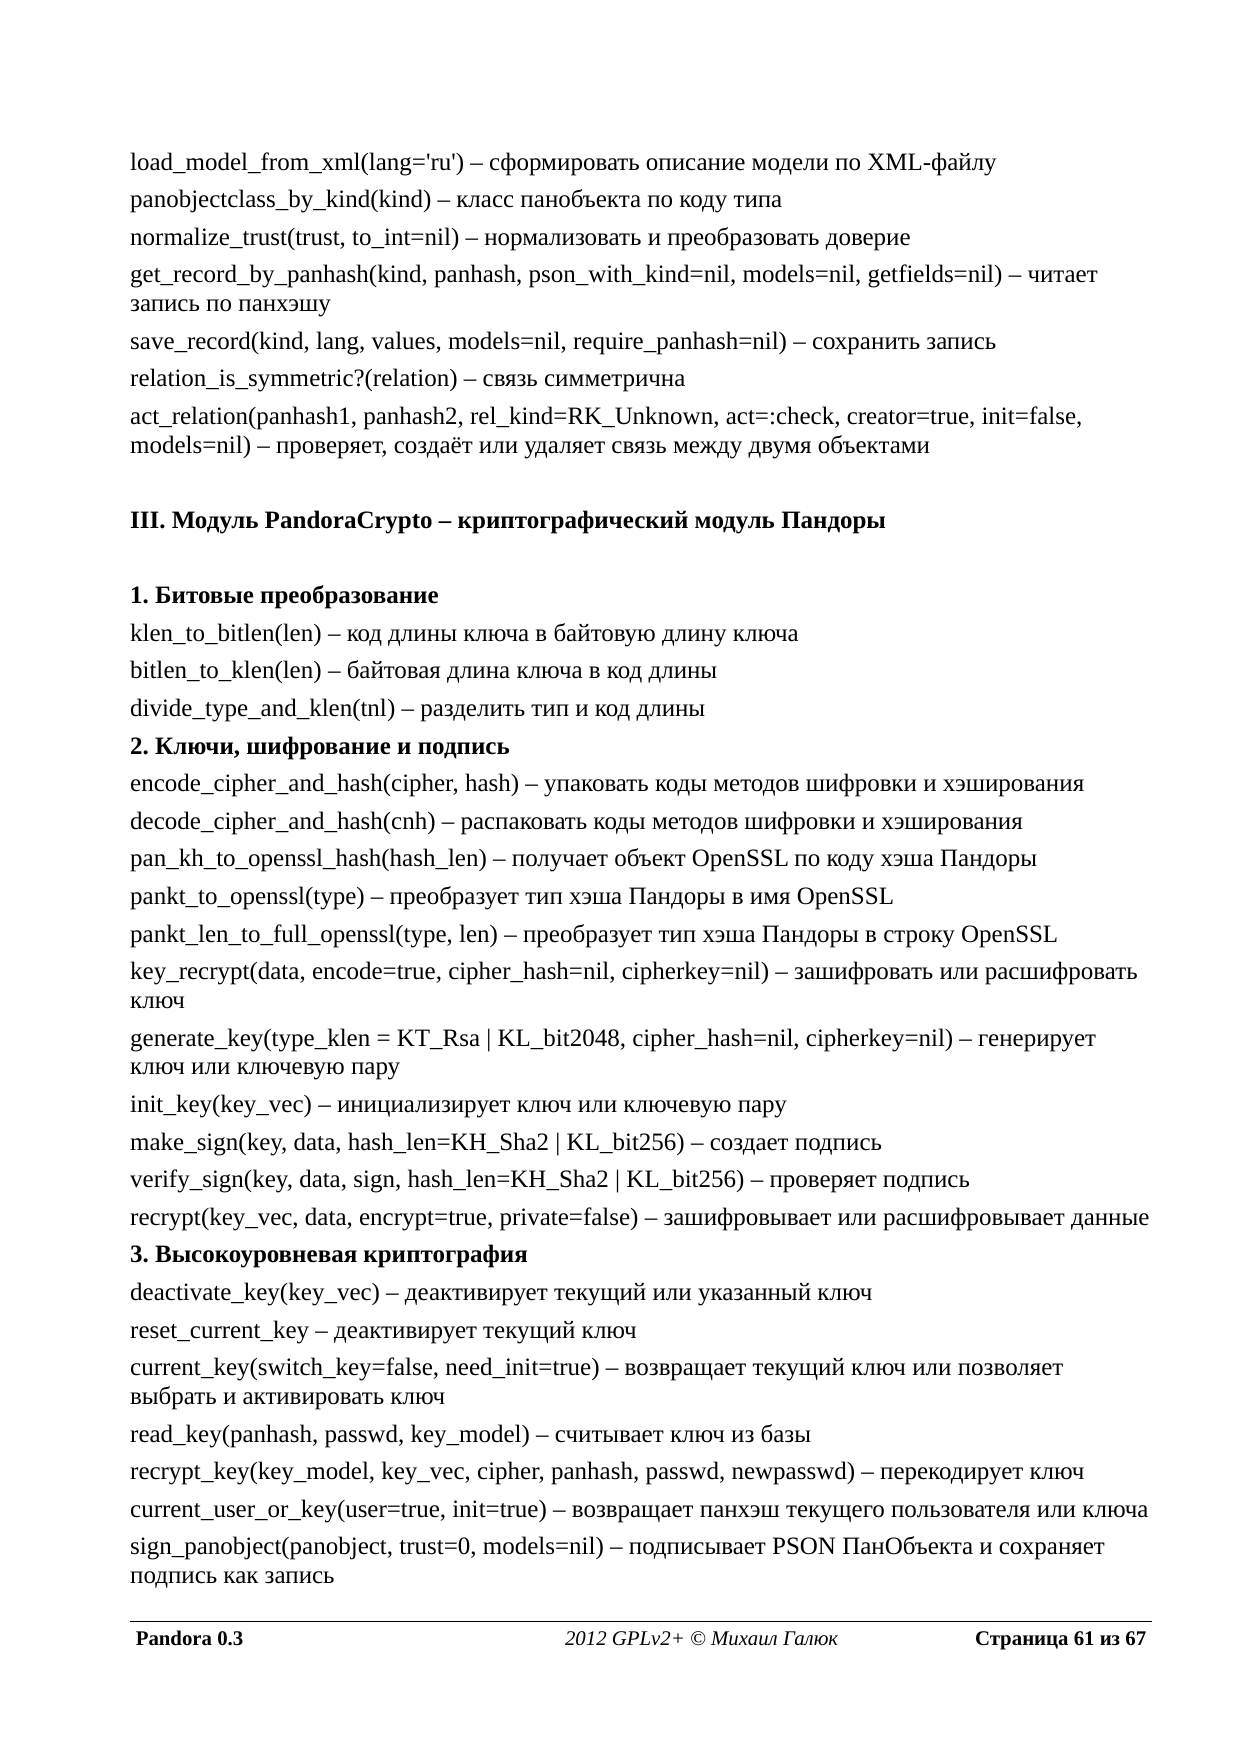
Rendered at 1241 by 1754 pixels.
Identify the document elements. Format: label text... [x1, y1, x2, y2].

text 2. Ключи, шифрование и подпись [130, 731, 1152, 759]
text read_key(panhash, passwd, key_model) – считывает ключ из базы [130, 1419, 1152, 1447]
text divide_type_and_klen(tnl) – разделить тип и код длины [130, 693, 1152, 722]
text bitlen_to_klen(len) – байтовая длина ключа в код длины [130, 656, 1152, 684]
text pankt_len_to_full_openssl(type, len) – преобразует тип хэша Пандоры в строку OpenSSL [130, 919, 1152, 947]
text act_relation(panhash1, panhash2, rel_kind=RK_Unknown, act=:check, creator=true, init=false, models=nil) – проверяет, создаёт или удаляет связь между двумя объектами [130, 401, 1152, 459]
text encode_cipher_and_hash(cipher, hash) – упаковать коды методов шифровки и хэширования [130, 768, 1152, 797]
text klen_to_bitlen(len) – код длины ключа в байтовую длину ключа [130, 618, 1152, 647]
text init_key(key_vec) – инициализирует ключ или ключевую пару [130, 1089, 1152, 1118]
text generate_key(type_klen = KT_Rsa | KL_bit2048, cipher_hash=nil, cipherkey=nil) – генерирует ключ или ключевую пару [130, 1023, 1152, 1080]
text make_sign(key, data, hash_len=KH_Sha2 | KL_bit256) – создает подпись [130, 1127, 1152, 1155]
text key_recrypt(data, encode=true, cipher_hash=nil, cipherkey=nil) – зашифровать или расшифровать ключ [130, 956, 1152, 1014]
text 3. Высокоуровневая криптография [130, 1239, 1152, 1268]
text current_key(switch_key=false, need_init=true) – возвращает текущий ключ или позволяет выбрать и активировать ключ [130, 1352, 1152, 1410]
text verify_sign(key, data, sign, hash_len=KH_Sha2 | KL_bit256) – проверяет подпись [130, 1164, 1152, 1193]
text panobjectclass_by_kind(kind) – класс панобъекта по коду типа [130, 184, 1152, 213]
text recrypt(key_vec, data, encrypt=true, private=false) – зашифровывает или расшифровывает данные [130, 1202, 1152, 1231]
text pankt_to_openssl(type) – преобразует тип хэша Пандоры в имя OpenSSL [130, 881, 1152, 910]
text reset_current_key – деактивирует текущий ключ [130, 1315, 1152, 1343]
text recrypt_key(key_model, key_vec, cipher, panhash, passwd, newpasswd) – перекодирует ключ [130, 1456, 1152, 1485]
text relation_is_symmetric?(relation) – связь симметрична [130, 363, 1152, 392]
text 1. Битовые преобразование [130, 580, 1152, 609]
text deactivate_key(key_vec) – деактивирует текущий или указанный ключ [130, 1277, 1152, 1306]
text get_record_by_panhash(kind, panhash, pson_with_kind=nil, models=nil, getfields=nil) – читает запись по панхэшу [130, 259, 1152, 317]
text current_user_or_key(user=true, init=true) – возвращает панхэш текущего пользователя или ключа [130, 1494, 1152, 1523]
text decode_cipher_and_hash(cnh) – распаковать коды методов шифровки и хэширования [130, 806, 1152, 835]
text sign_panobject(panobject, trust=0, models=nil) – подписывает PSON ПанОбъекта и сохраняет подпись как запись [130, 1531, 1152, 1589]
text save_record(kind, lang, values, models=nil, require_panhash=nil) – сохранить запись [130, 326, 1152, 355]
text III. Модуль PandoraCrypto – криптографический модуль Пандоры [130, 505, 1152, 534]
text pan_kh_to_openssl_hash(hash_len) – получает объект OpenSSL по коду хэша Пандоры [130, 843, 1152, 872]
text normalize_trust(trust, to_int=nil) – нормализовать и преобразовать доверие [130, 222, 1152, 251]
text load_model_from_xml(lang='ru') – сформировать описание модели по XML-файлу [130, 147, 1152, 176]
